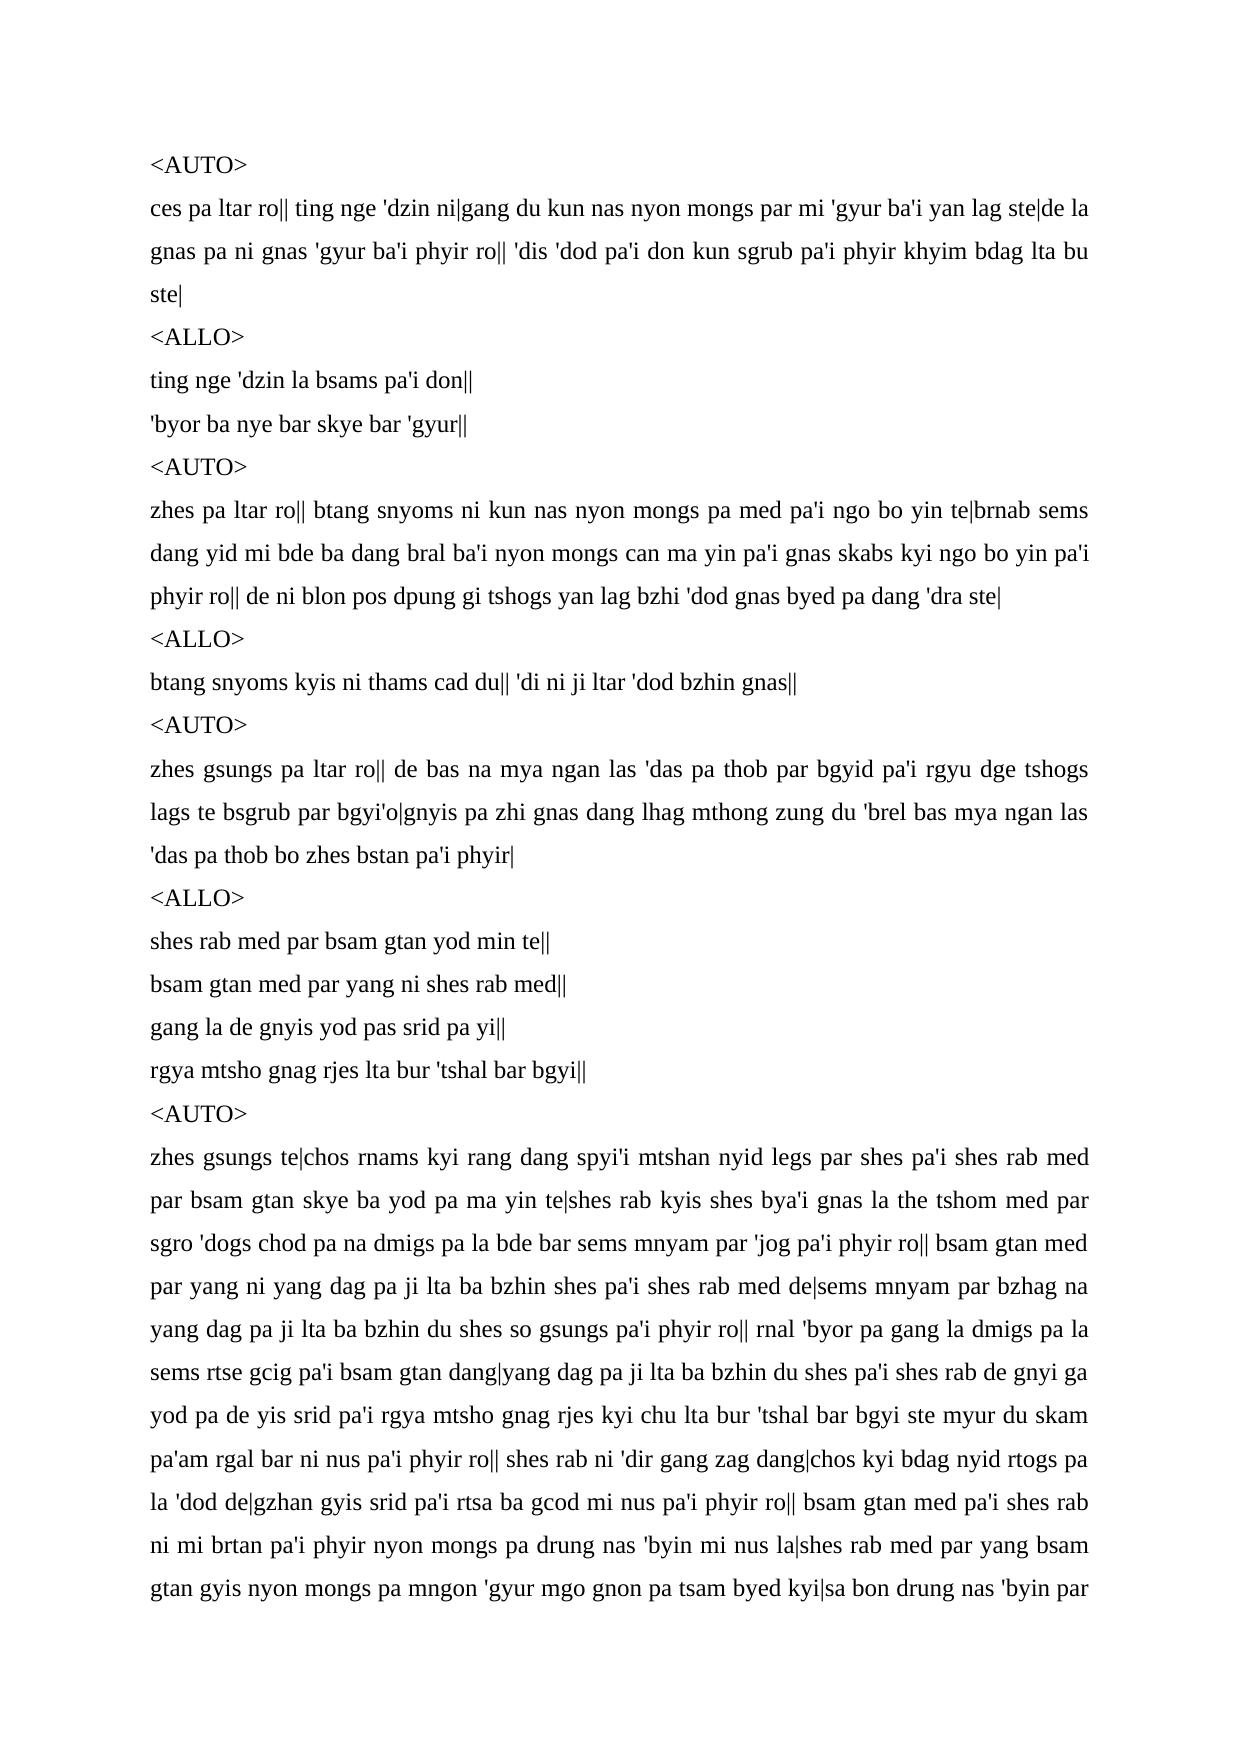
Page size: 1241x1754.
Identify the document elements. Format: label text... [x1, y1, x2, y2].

text <ALLO> [150, 883, 1090, 912]
text ces pa ltar ro|| ting nge 'dzin ni|gang du kun nas nyon mongs par mi 'gyur ba'i yan lag ste|de la gnas pa ni gnas 'gyur ba'i phyir ro|| 'dis 'dod pa'i don kun sgrub pa'i phyir khyim bdag lta bu ste| [150, 193, 1090, 308]
text shes rab med par bsam gtan yod min te|| [150, 926, 1090, 955]
text bsam gtan med par yang ni shes rab med|| [150, 969, 1090, 998]
text <AUTO> [150, 711, 1090, 739]
text <AUTO> [150, 452, 1090, 481]
text btang snyoms kyis ni thams cad du|| 'di ni ji ltar 'dod bzhin gnas|| [150, 667, 1090, 696]
text zhes gsungs pa ltar ro|| de bas na mya ngan las 'das pa thob par bgyid pa'i rgyu dge tshogs lags te bsgrub par bgyi'o|gnyis pa zhi gnas dang lhag mthong zung du 'brel bas mya ngan las 'das pa thob bo zhes bstan pa'i phyir| [150, 754, 1090, 869]
text ting nge 'dzin la bsams pa'i don|| [150, 366, 1090, 394]
text rgya mtsho gnag rjes lta bur 'tshal bar bgyi|| [150, 1056, 1090, 1084]
text zhes pa ltar ro|| btang snyoms ni kun nas nyon mongs pa med pa'i ngo bo yin te|brnab sems dang yid mi bde ba dang bral ba'i nyon mongs can ma yin pa'i gnas skabs kyi ngo bo yin pa'i phyir ro|| de ni blon pos dpung gi tshogs yan lag bzhi 'dod gnas byed pa dang 'dra ste| [150, 495, 1090, 610]
text <ALLO> [150, 624, 1090, 653]
text zhes gsungs te|chos rnams kyi rang dang spyi'i mtshan nyid legs par shes pa'i shes rab med par bsam gtan skye ba yod pa ma yin te|shes rab kyis shes bya'i gnas la the tshom med par sgro 'dogs chod pa na dmigs pa la bde bar sems mnyam par 'jog pa'i phyir ro|| bsam gtan med par yang ni yang dag pa ji lta ba bzhin shes pa'i shes rab med de|sems mnyam par bzhag na yang dag pa ji lta ba bzhin du shes so gsungs pa'i phyir ro|| rnal 'byor pa gang la dmigs pa la sems rtse gcig pa'i bsam gtan dang|yang dag pa ji lta ba bzhin du shes pa'i shes rab de gnyi ga yod pa de yis srid pa'i rgya mtsho gnag rjes kyi chu lta bur 'tshal bar bgyi ste myur du skam pa'am rgal bar ni nus pa'i phyir ro|| shes rab ni 'dir gang zag dang|chos kyi bdag nyid rtogs pa la 'dod de|gzhan gyis srid pa'i rtsa ba gcod mi nus pa'i phyir ro|| bsam gtan med pa'i shes rab ni mi brtan pa'i phyir nyon mongs pa drung nas 'byin mi nus la|shes rab med par yang bsam gtan gyis nyon mongs pa mngon 'gyur mgo gnon pa tsam byed kyi|sa bon drung nas 'byin par [150, 1142, 1090, 1602]
text <ALLO> [150, 322, 1090, 351]
text gang la de gnyis yod pas srid pa yi|| [150, 1012, 1090, 1041]
text <AUTO> [150, 1099, 1090, 1127]
text 'byor ba nye bar skye bar 'gyur|| [150, 409, 1090, 437]
text <AUTO> [150, 150, 1090, 179]
